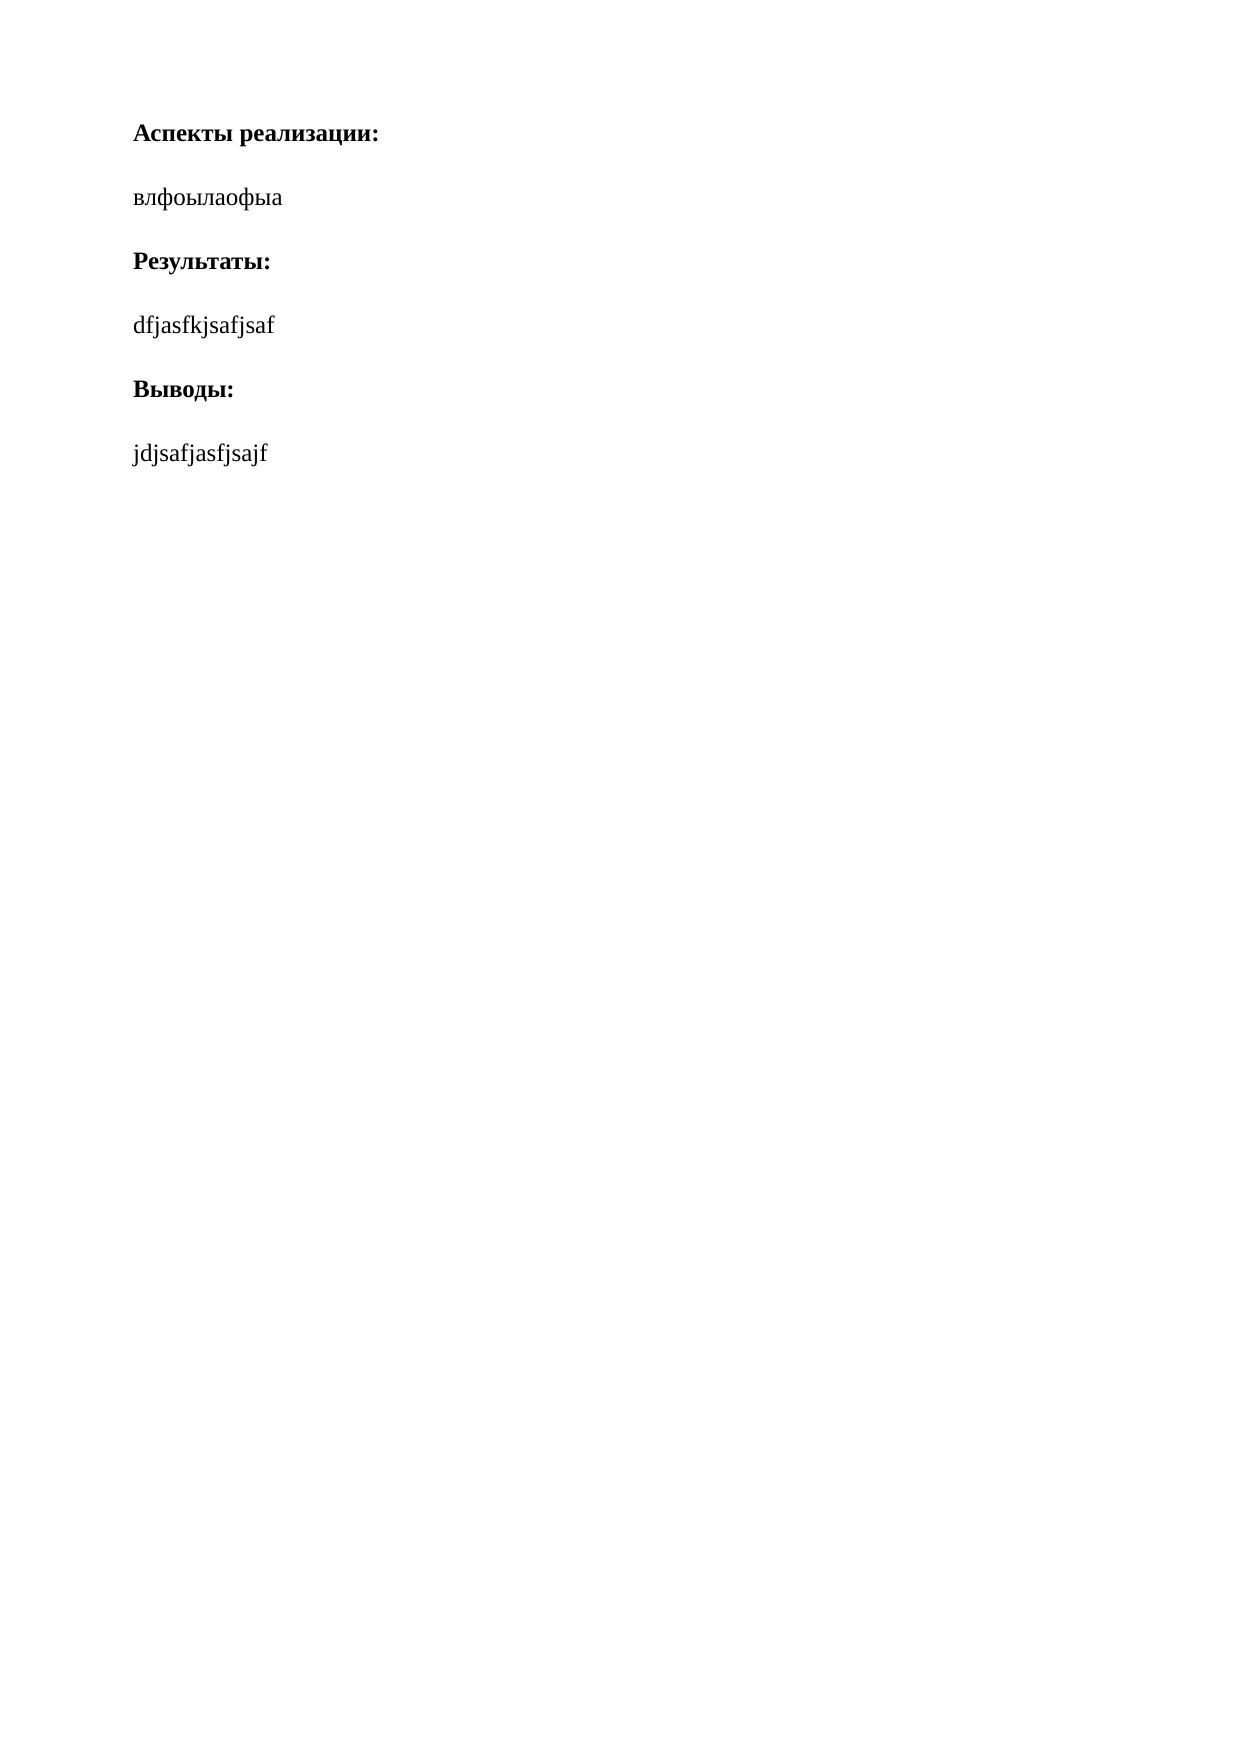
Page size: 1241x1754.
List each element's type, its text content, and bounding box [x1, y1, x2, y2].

text jdjsafjasfjsajf [118, 438, 1122, 467]
text влфоылаофыа [118, 182, 1122, 211]
text Аспекты реализации: [118, 118, 1122, 147]
text Выводы: [118, 374, 1122, 403]
text Результаты: [118, 246, 1122, 275]
text dfjasfkjsafjsaf [118, 310, 1122, 339]
